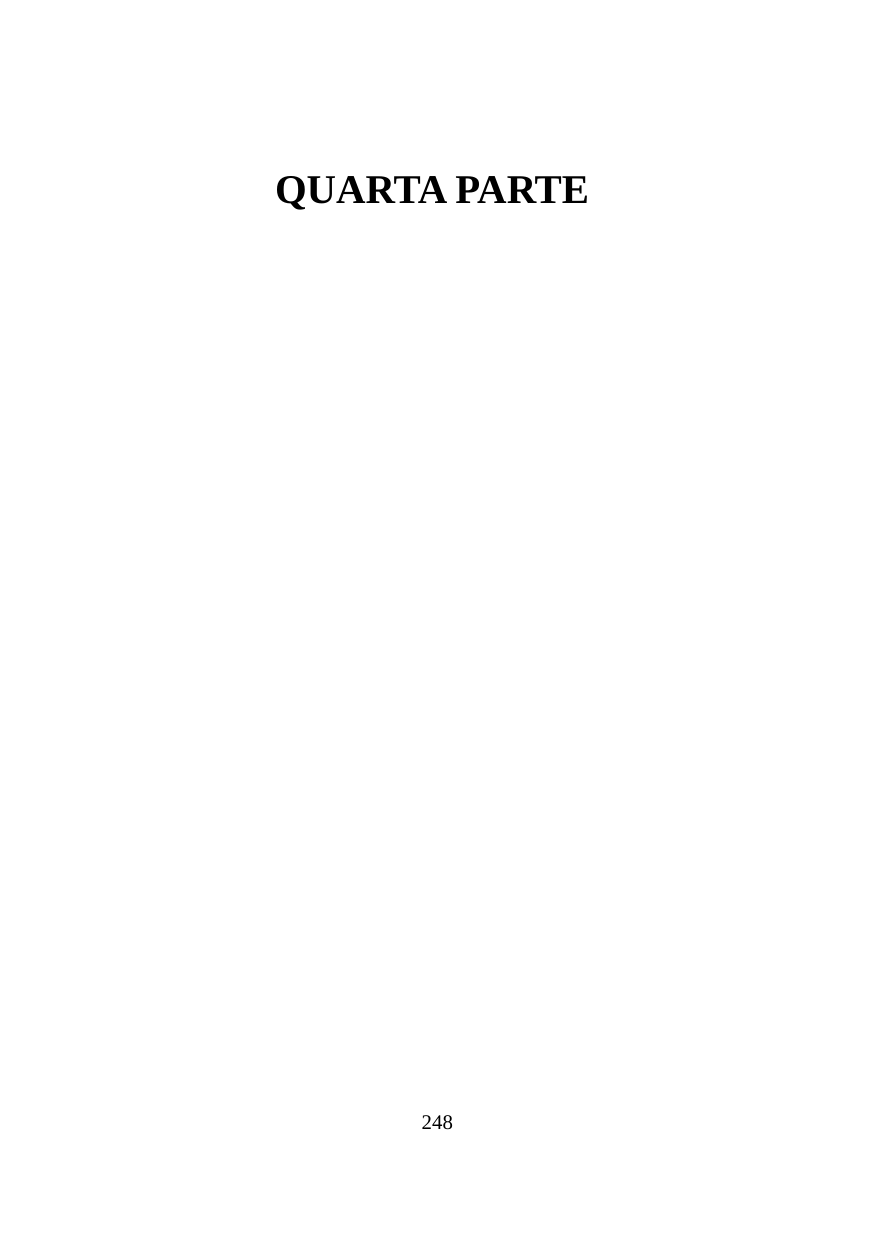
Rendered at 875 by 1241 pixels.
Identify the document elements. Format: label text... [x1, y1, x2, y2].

subtitle QUARTA PARTE [106, 165, 768, 212]
